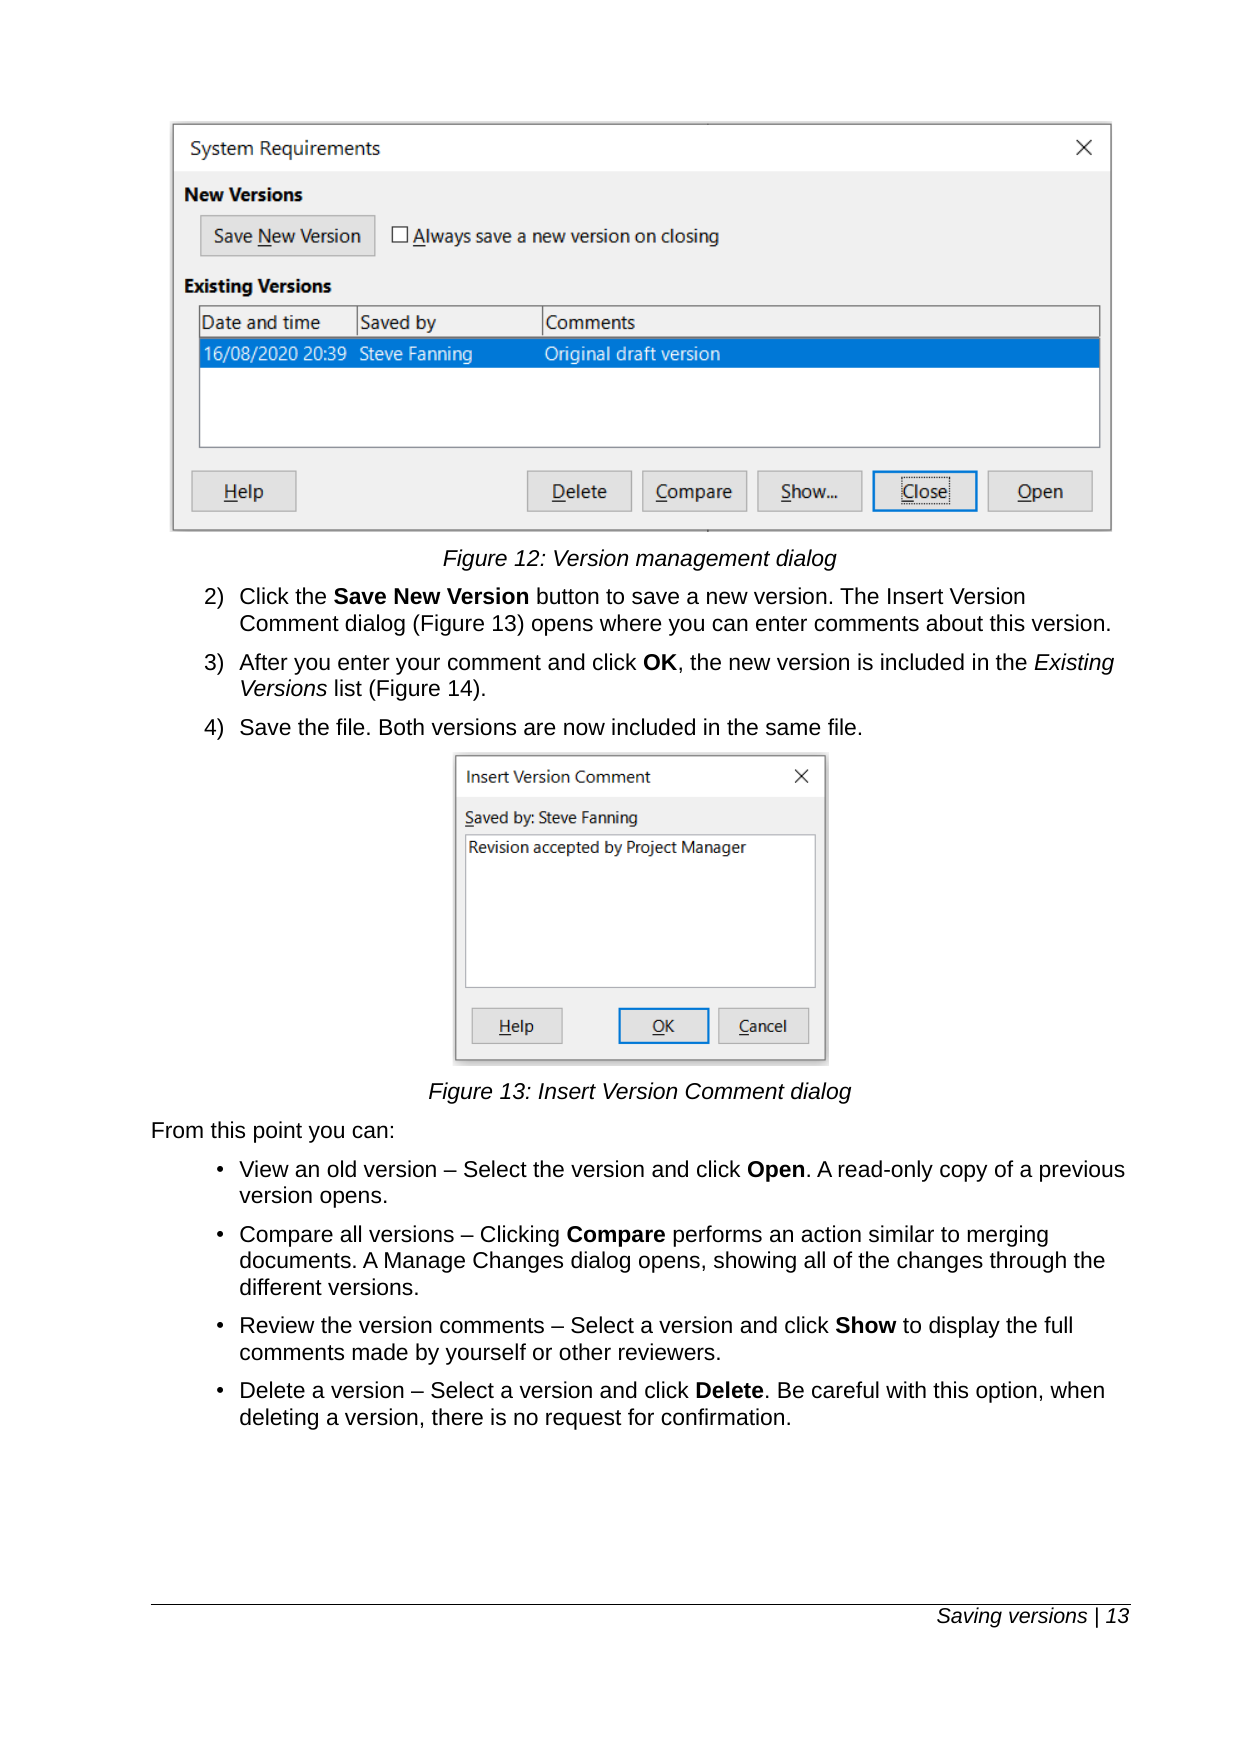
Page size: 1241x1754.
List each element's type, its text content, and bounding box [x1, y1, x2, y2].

text Figure 13: Insert Version Comment dialog [428, 1078, 854, 1104]
picture [452, 752, 829, 1066]
list View an old version – Select the version and click Open. A read-only copy of a previous version opens. [224, 1156, 1131, 1208]
list Click the Save New Version button to save a new version. The Insert Version Comment dialog (Figure 13) opens where you can enter comments about this version. [224, 583, 1131, 636]
list Save the file. Both versions are now included in the same file. [224, 714, 1131, 740]
list Review the version comments – Select a version and click Show to display the full comments made by yourself or other reviewers. [224, 1312, 1131, 1365]
text Figure 12: Version management dialog [169, 544, 1112, 571]
list From this point you can: [151, 1117, 1131, 1143]
picture [169, 121, 1113, 532]
list Delete a version – Select a version and click Delete. Be careful with this option, when deleting a version, there is no request for confirmation. [224, 1377, 1131, 1430]
list Compare all versions – Clicking Compare performs an action similar to merging documents. A Manage Changes dialog opens, showing all of the changes through the different versions. [224, 1221, 1131, 1300]
list After you enter your comment and click OK, the new version is included in the Existing Versions list (Figure 14). [224, 648, 1131, 701]
